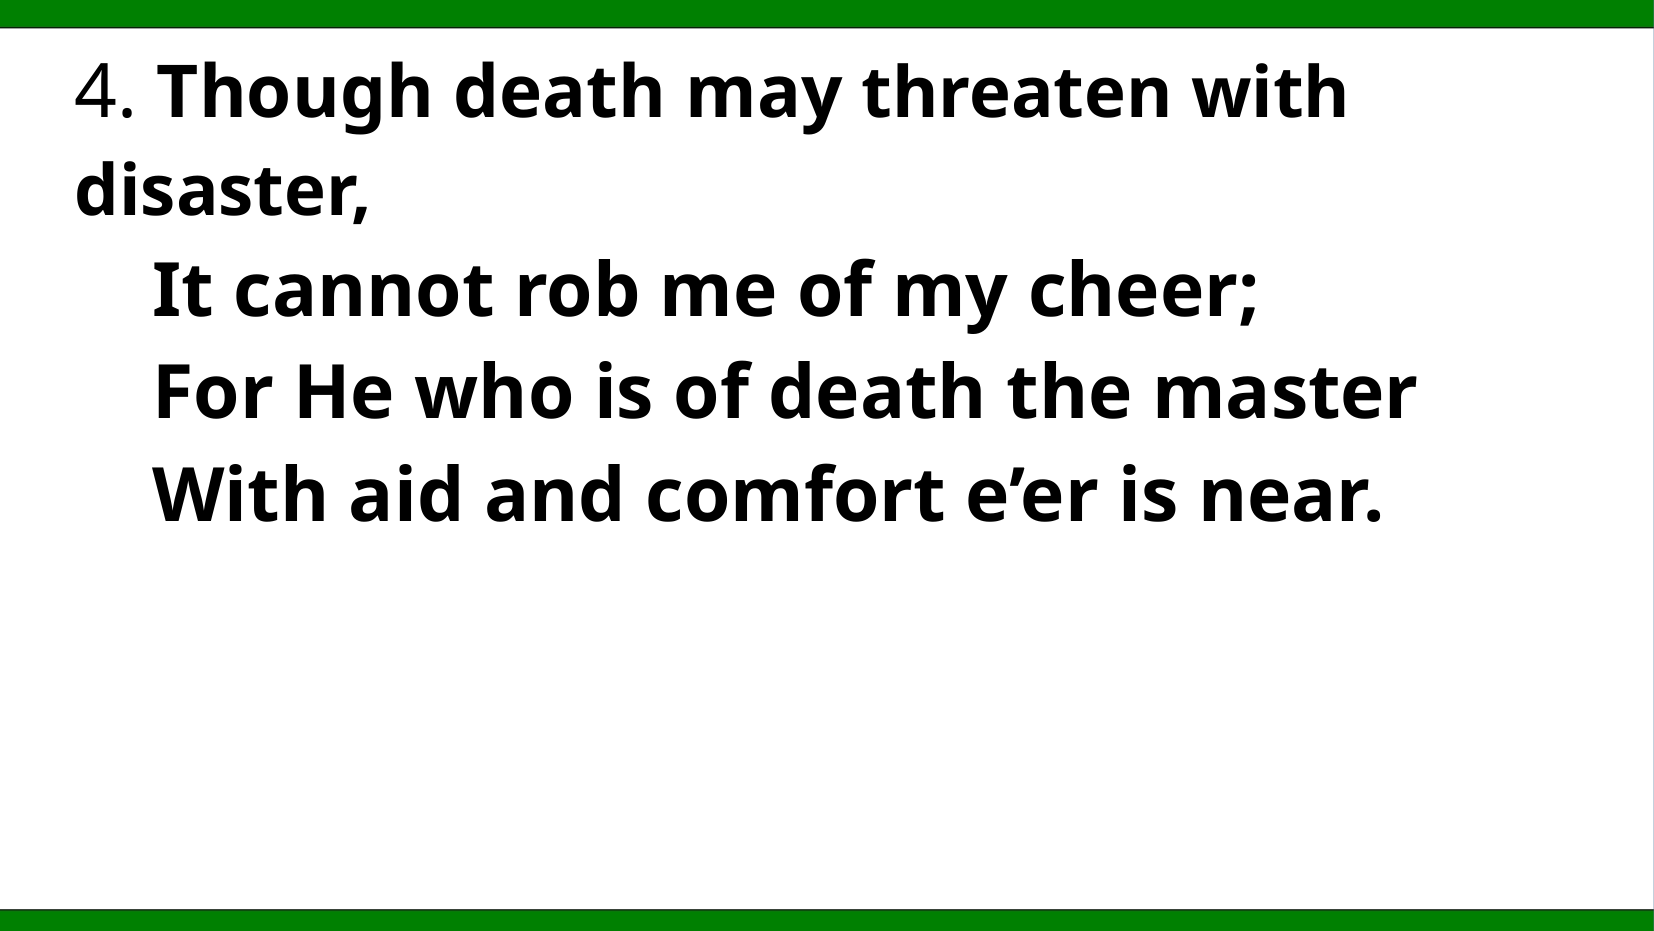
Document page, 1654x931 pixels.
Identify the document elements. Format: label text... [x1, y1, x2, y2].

text_box 4. Though death may threaten with disaster, It cannot rob me of my cheer; For He who is of death the master With aid and comfort e’er is near. [60, 30, 1591, 466]
picture [0, 0, 1654, 931]
